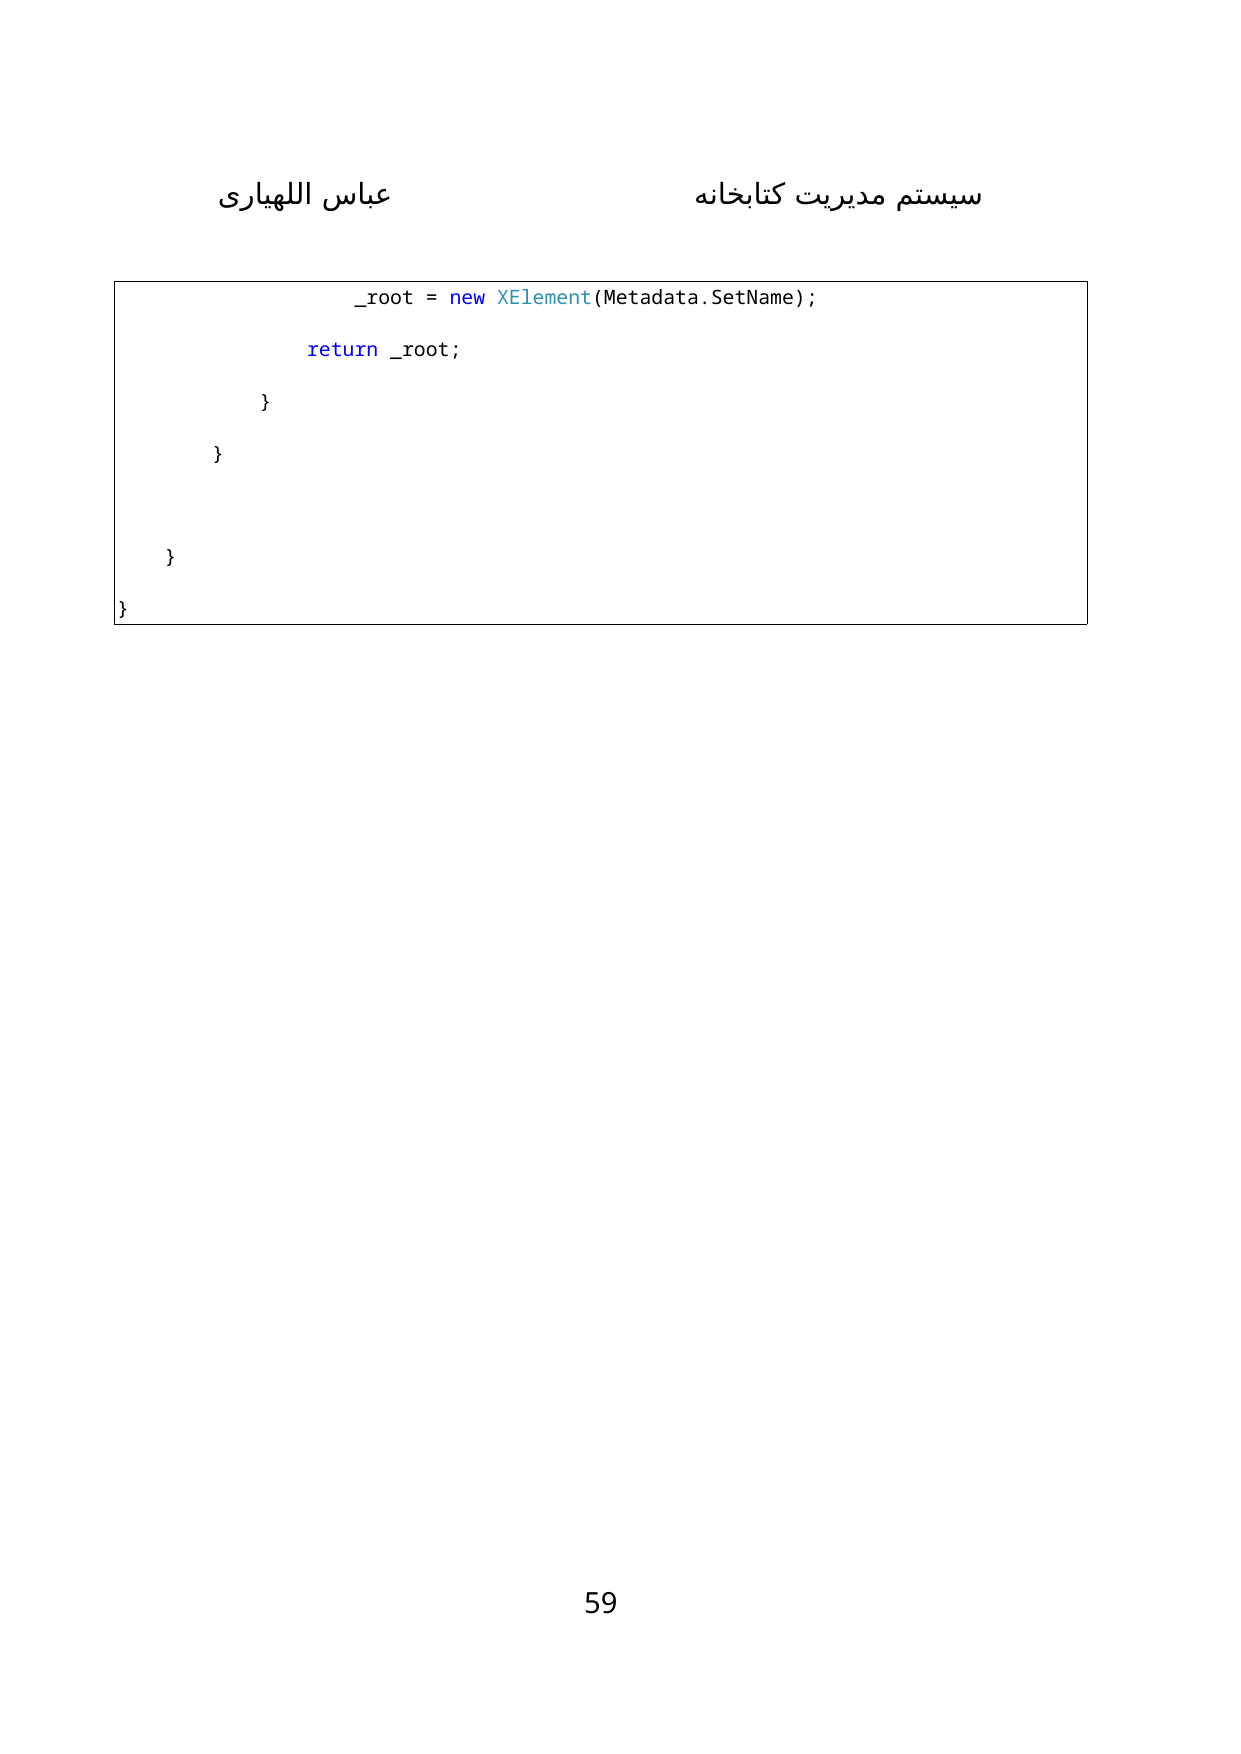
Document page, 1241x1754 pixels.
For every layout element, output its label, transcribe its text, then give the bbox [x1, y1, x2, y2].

text return _root; [115, 332, 1087, 362]
text } [115, 384, 1087, 414]
text } [115, 436, 1087, 466]
text } [115, 591, 1087, 624]
text } [115, 539, 1087, 569]
text _root = new XElement(Metadata.SetName); [115, 282, 1087, 311]
